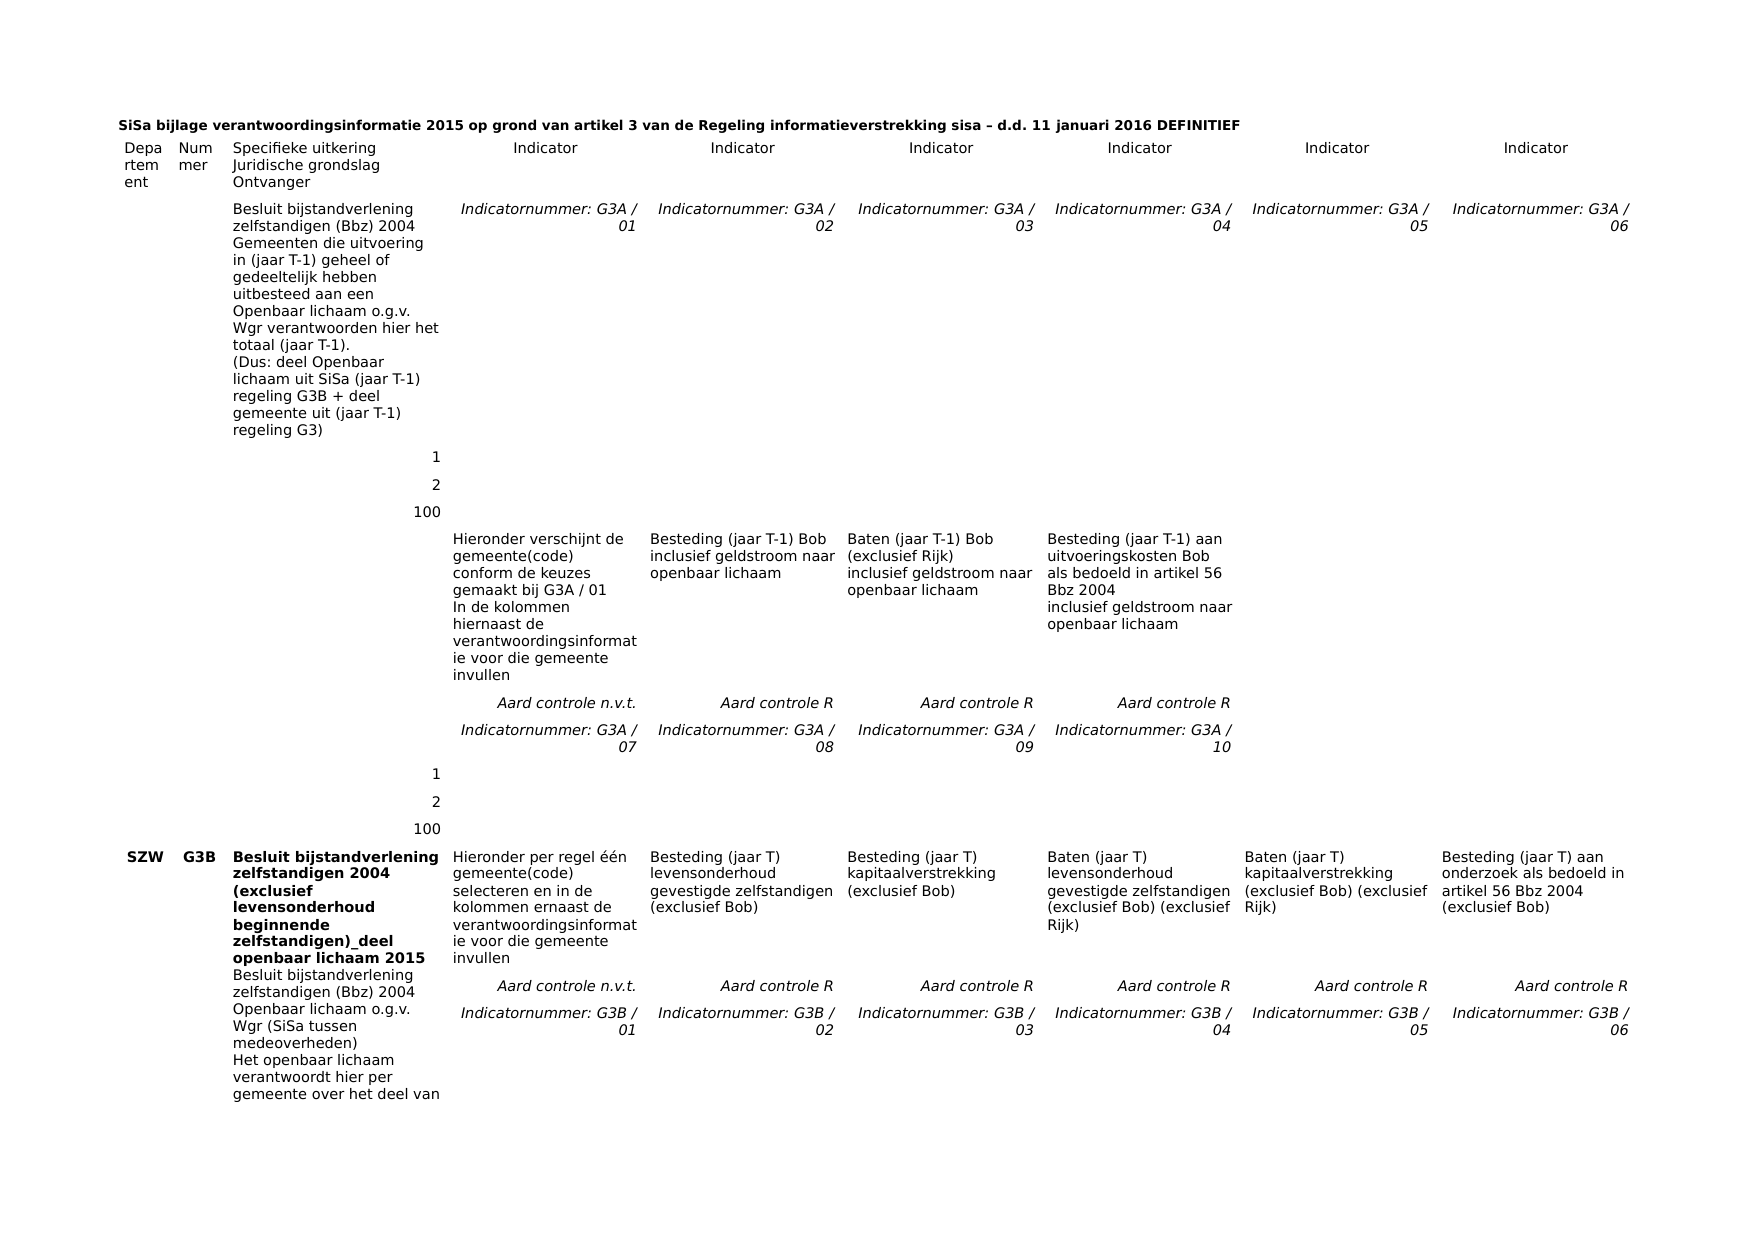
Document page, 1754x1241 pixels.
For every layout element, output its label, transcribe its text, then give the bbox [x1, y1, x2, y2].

table_cell [1436, 762, 1635, 788]
table_cell Aard controle R [644, 690, 841, 716]
table_cell [173, 444, 226, 471]
table_cell Besteding (jaar T-1) Bob inclusief geldstroom naar openbaar lichaam [644, 527, 841, 689]
table_cell Besteding (jaar T-1) aan uitvoeringskosten Bob als bedoeld in artikel 56 Bbz 2004 inclusief geldstroom naar openbaar lichaam [1042, 527, 1238, 689]
table_cell Baten (jaar T) kapitaalverstrekking (exclusief Bob) (exclusief Rijk) [1239, 844, 1435, 972]
table_cell Indicatornummer: G3A / 04 [1042, 196, 1238, 443]
table_cell G3B [173, 844, 226, 972]
table_cell Hieronder per regel één gemeente(code) selecteren en in de kolommen ernaast de verantwoordingsinformatie voor die gemeente invullen [447, 844, 643, 972]
table_cell [842, 499, 1041, 526]
table_cell [1436, 717, 1635, 761]
table_cell [842, 816, 1041, 843]
table_cell [173, 196, 226, 443]
table_cell [644, 472, 841, 498]
table_cell [119, 196, 172, 443]
table_cell [173, 762, 226, 788]
table_cell [119, 789, 172, 815]
table_cell Aard controle n.v.t. [447, 973, 643, 999]
table_cell [173, 527, 226, 689]
table_cell Specifieke uitkering Juridische grondslag Ontvanger [227, 135, 446, 195]
table_cell Indicator [1239, 135, 1435, 195]
table_cell [842, 444, 1041, 471]
table_cell [1239, 762, 1435, 788]
table_cell [644, 499, 841, 526]
table_cell [119, 1000, 172, 1108]
table_cell Indicatornummer: G3B / 05 [1239, 1000, 1435, 1108]
table_cell [173, 472, 226, 498]
table_cell 1 [227, 762, 446, 788]
table_cell [1239, 472, 1435, 498]
table_cell [173, 816, 226, 843]
table_cell [1239, 527, 1435, 689]
table_cell Indicatornummer: G3A / 02 [644, 196, 841, 443]
table_cell Indicatornummer: G3B / 03 [842, 1000, 1041, 1108]
table_cell Indicatornummer: G3A / 01 [447, 196, 643, 443]
table_cell [227, 690, 446, 716]
table_cell Indicatornummer: G3A / 07 [447, 717, 643, 761]
table_cell Indicatornummer: G3B / 02 [644, 1000, 841, 1108]
table_cell Besluit bijstandverlening zelfstandigen 2004 (exclusief levensonderhoud beginnende zelfstandigen)_deel openbaar lichaam 2015 Besluit bijstandverlening zelfstandigen (Bbz) 2004 Openbaar lichaam o.g.v. Wgr (SiSa tussen medeoverheden) Het openbaar lichaam verantwoordt hier per gemeente over het deel van [227, 844, 446, 1108]
table_cell [644, 816, 841, 843]
table_cell [1239, 789, 1435, 815]
table_cell [1436, 816, 1635, 843]
table_cell [447, 816, 643, 843]
table_cell Nummer [173, 135, 226, 195]
table_cell Aard controle R [644, 973, 841, 999]
table_cell Hieronder verschijnt de gemeente(code) conform de keuzes gemaakt bij G3A / 01 In de kolommen hiernaast de verantwoordingsinformatie voor die gemeente invullen [447, 527, 643, 689]
table_cell [173, 973, 226, 999]
table_cell Aard controle R [842, 690, 1041, 716]
table_cell [1436, 444, 1635, 471]
table_cell [447, 762, 643, 788]
table_cell 100 [227, 499, 446, 526]
table_cell Indicatornummer: G3A / 06 [1436, 196, 1635, 443]
table_cell [1042, 789, 1238, 815]
table_cell [119, 816, 172, 843]
table_cell [447, 444, 643, 471]
table_cell Departement [119, 135, 172, 195]
table_cell [842, 762, 1041, 788]
table_cell Besteding (jaar T) kapitaalverstrekking (exclusief Bob) [842, 844, 1041, 972]
table_cell [173, 1000, 226, 1108]
table_cell [644, 762, 841, 788]
table_cell [1239, 499, 1435, 526]
table_cell [1436, 472, 1635, 498]
table_cell [447, 499, 643, 526]
table_cell [173, 789, 226, 815]
table_cell [173, 717, 226, 761]
table_cell [447, 472, 643, 498]
table_cell Besteding (jaar T) aan onderzoek als bedoeld in artikel 56 Bbz 2004 (exclusief Bob) [1436, 844, 1635, 972]
table_cell [1436, 789, 1635, 815]
table_cell Indicator [447, 135, 643, 195]
table_cell [1042, 472, 1238, 498]
table_cell Baten (jaar T) levensonderhoud gevestigde zelfstandigen (exclusief Bob) (exclusief Rijk) [1042, 844, 1238, 972]
table_cell Indicator [1436, 135, 1635, 195]
table_cell [119, 499, 172, 526]
table_cell [119, 690, 172, 716]
table_cell Indicatornummer: G3A / 05 [1239, 196, 1435, 443]
table_cell [119, 973, 172, 999]
table_cell Besluit bijstandverlening zelfstandigen (Bbz) 2004 Gemeenten die uitvoering in (jaar T-1) geheel of gedeeltelijk hebben uitbesteed aan een Openbaar lichaam o.g.v. Wgr verantwoorden hier het totaal (jaar T-1). (Dus: deel Openbaar lichaam uit SiSa (jaar T-1) regeling G3B + deel gemeente uit (jaar T-1) regeling G3) [227, 196, 446, 443]
table_cell [644, 444, 841, 471]
table_cell Aard controle R [1042, 690, 1238, 716]
table_cell Aard controle n.v.t. [447, 690, 643, 716]
table_cell [1436, 527, 1635, 689]
table_cell [1042, 444, 1238, 471]
table_cell Indicatornummer: G3A / 09 [842, 717, 1041, 761]
table_cell [119, 444, 172, 471]
table_cell [1436, 499, 1635, 526]
table_cell SZW [119, 844, 172, 972]
table_cell Aard controle R [842, 973, 1041, 999]
table_cell [119, 717, 172, 761]
table_cell Indicator [842, 135, 1041, 195]
table_cell [227, 717, 446, 761]
table_cell [227, 527, 446, 689]
table_cell Indicatornummer: G3B / 04 [1042, 1000, 1238, 1108]
table_cell Indicatornummer: G3B / 06 [1436, 1000, 1635, 1108]
table_cell [1239, 816, 1435, 843]
table_cell Indicator [644, 135, 841, 195]
table_cell [1239, 444, 1435, 471]
table_cell [119, 472, 172, 498]
table_cell 1 [227, 444, 446, 471]
table_cell [173, 690, 226, 716]
table_cell Aard controle R [1436, 973, 1635, 999]
table_cell Indicatornummer: G3B / 01 [447, 1000, 643, 1108]
table_cell [644, 789, 841, 815]
table_cell [173, 499, 226, 526]
table_cell [1436, 690, 1635, 716]
table_cell Indicatornummer: G3A / 10 [1042, 717, 1238, 761]
table_cell [1239, 690, 1435, 716]
table_cell [842, 789, 1041, 815]
table_cell Indicator [1042, 135, 1238, 195]
table_cell 2 [227, 472, 446, 498]
table_cell [842, 472, 1041, 498]
table_cell [1042, 816, 1238, 843]
table_cell Aard controle R [1239, 973, 1435, 999]
table_header SiSa bijlage verantwoordingsinformatie 2015 op grond van artikel 3 van de Regeling informatieverstrekking sisa – d.d. 11 januari 2016 DEFINITIEF [118, 118, 1636, 134]
table_cell 100 [227, 816, 446, 843]
table_cell [1042, 762, 1238, 788]
table_cell [1042, 499, 1238, 526]
table_cell [1239, 717, 1435, 761]
table_cell Indicatornummer: G3A / 03 [842, 196, 1041, 443]
table_cell Besteding (jaar T) levensonderhoud gevestigde zelfstandigen (exclusief Bob) [644, 844, 841, 972]
table_cell [119, 762, 172, 788]
table_cell [447, 789, 643, 815]
table_cell [119, 527, 172, 689]
table_cell 2 [227, 789, 446, 815]
table_cell Aard controle R [1042, 973, 1238, 999]
table_cell Baten (jaar T-1) Bob (exclusief Rijk) inclusief geldstroom naar openbaar lichaam [842, 527, 1041, 689]
table_cell Indicatornummer: G3A / 08 [644, 717, 841, 761]
